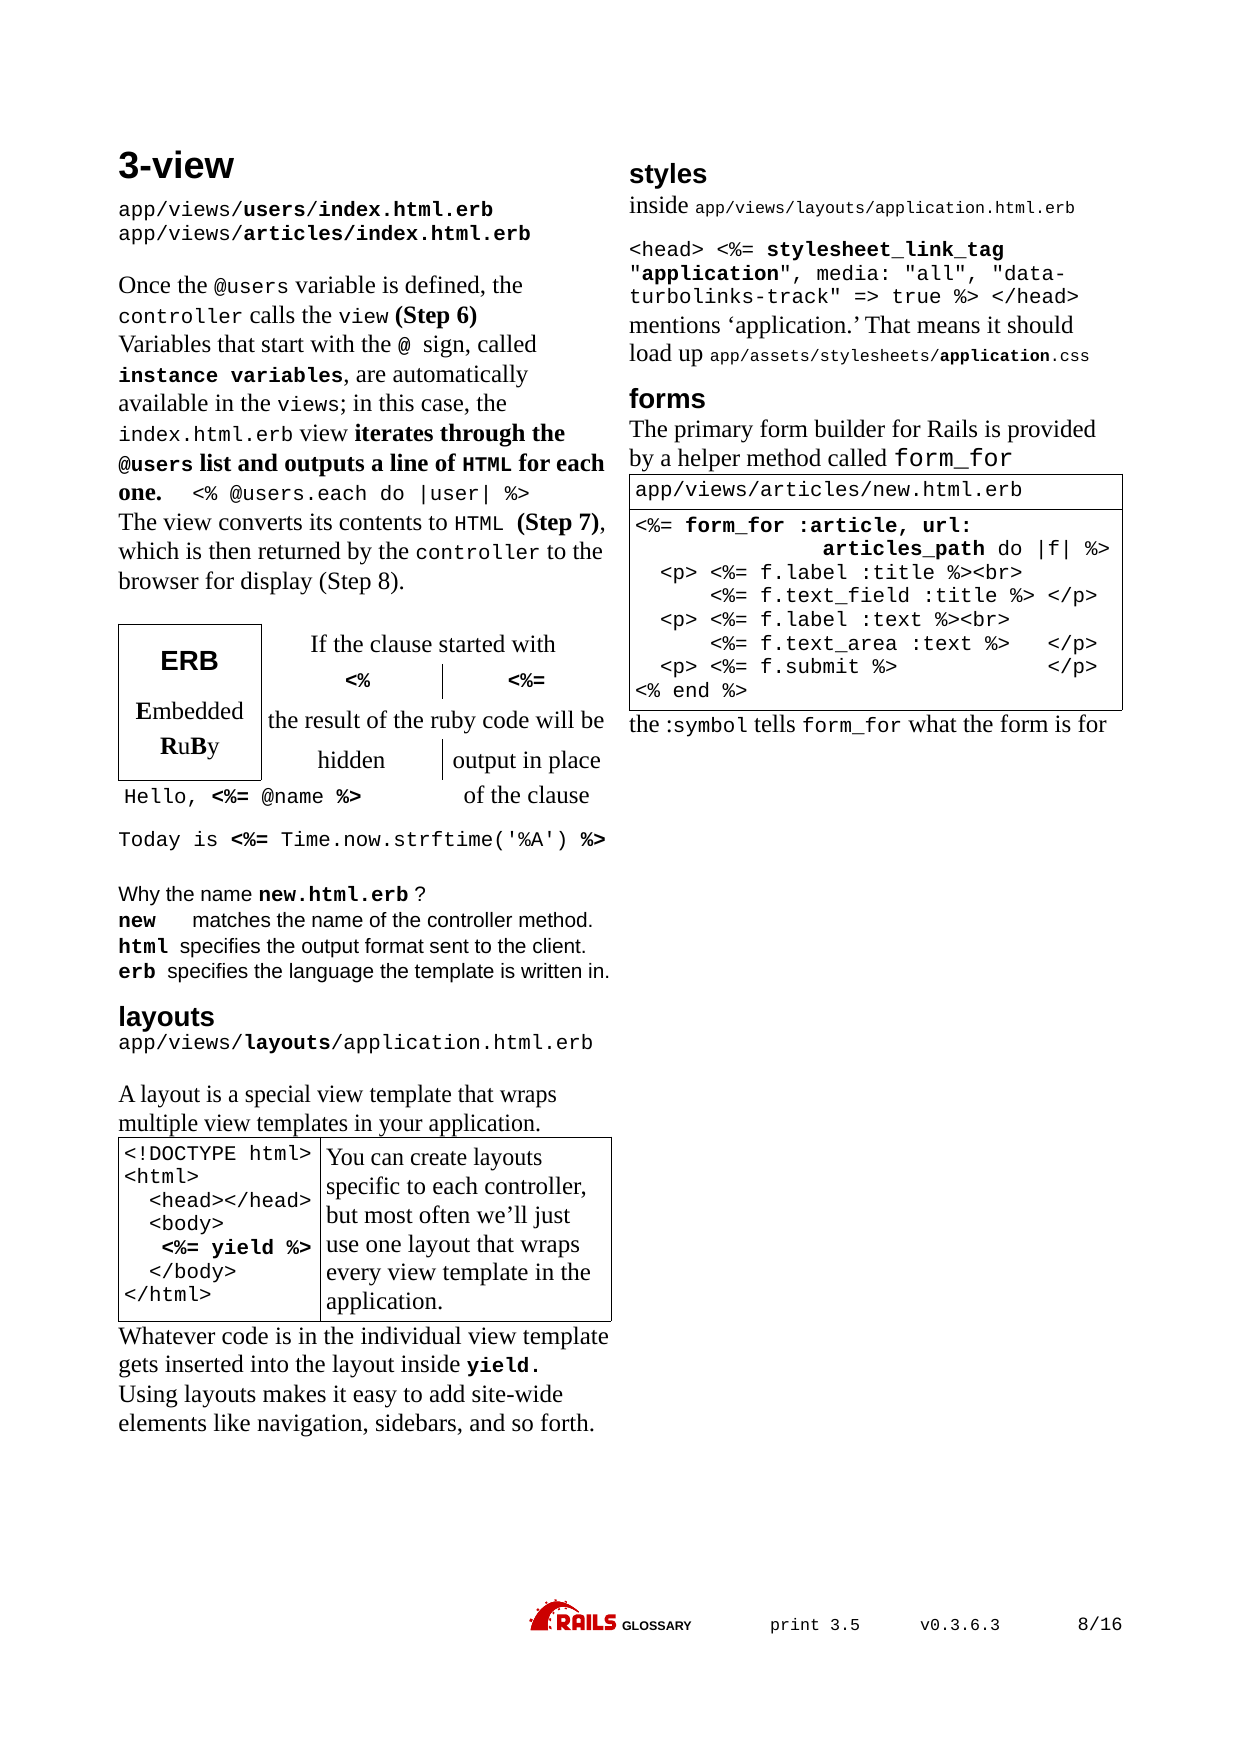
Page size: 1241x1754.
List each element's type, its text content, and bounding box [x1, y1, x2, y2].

subtitle 3-view [118, 143, 611, 187]
text A layout is a special view template that wraps multiple view templates in your application. [118, 1079, 611, 1137]
text Using layouts makes it easy to add site-wide elements like navigation, sidebars, and so forth. [118, 1379, 611, 1437]
table_cell <% [262, 664, 442, 699]
text app/views/layouts/application.html.erb [118, 1032, 611, 1056]
table_cell Hello, <%= @name %> [118, 780, 442, 829]
text The view converts its contents to HTML (Step 7), which is then returned by the controller to the browser for display (Step 8). [118, 507, 611, 595]
text The primary form builder for Rails is provided by a helper method called form_for [629, 414, 1122, 473]
text app/views/users/index.html.erb [118, 199, 611, 223]
text html specifies the output format sent to the client. erb specifies the language the template is written in. [118, 933, 611, 985]
table_cell output in place of the clause [442, 739, 611, 829]
text Today is <%= Time.now.strftime('%A') %> [118, 829, 611, 852]
text <head> <%= stylesheet_link_tag [629, 239, 1122, 262]
subtitle forms [629, 382, 1122, 414]
table_cell <%= form_for :article, url: articles_path do |f| %> <p> <%= f.label :title %><br> <%= f.text_field :title %> </p> <p> <%= f.label :text %><br> <%= f.text_area :text %> </p> <p> <%= f.submit %> </p> <% end %> [630, 510, 1122, 709]
text Variables that start with the @ sign, called instance variables, are automatically available in the views; in this case, the index.html.erb view iterates through the @users list and outputs a line of HTML for each one. <% @users.each do |user| %> [118, 329, 611, 507]
text Why the name new.html.erb ? [118, 882, 611, 908]
subtitle styles [629, 158, 1122, 190]
text Whatever code is in the individual view template gets inserted into the layout inside yield. [118, 1322, 611, 1379]
table_header You can create layouts specific to each controller, but most often we’ll just use one layout that wraps every view template in the application. [321, 1138, 611, 1321]
table_cell the result of the ruby code will be [262, 699, 611, 739]
table_header ERB Embedded RuBy [119, 625, 261, 780]
text Once the @users variable is defined, the controller calls the view (Step 6) [118, 270, 611, 329]
subtitle layouts [118, 1000, 611, 1032]
text "application", media: "all", "data-turbolinks-track" => true %> </head> [629, 262, 1122, 310]
text the :symbol tells form_for what the form is for [629, 711, 1122, 739]
table_header If the clause started with [262, 624, 611, 664]
table_cell <%= [443, 664, 611, 699]
table_header <!DOCTYPE html> <html> <head></head> <body> <%= yield %> </body> </html> [119, 1138, 320, 1321]
text inside app/views/layouts/application.html.erb [629, 190, 1122, 218]
table_header app/views/articles/new.html.erb [630, 475, 1122, 509]
text app/views/articles/index.html.erb [118, 223, 611, 247]
table_cell hidden [262, 739, 442, 780]
text mentions ‘application.’ That means it should load up app/assets/stylesheets/application.css [629, 310, 1122, 367]
text new matches the name of the controller method. [118, 908, 611, 933]
